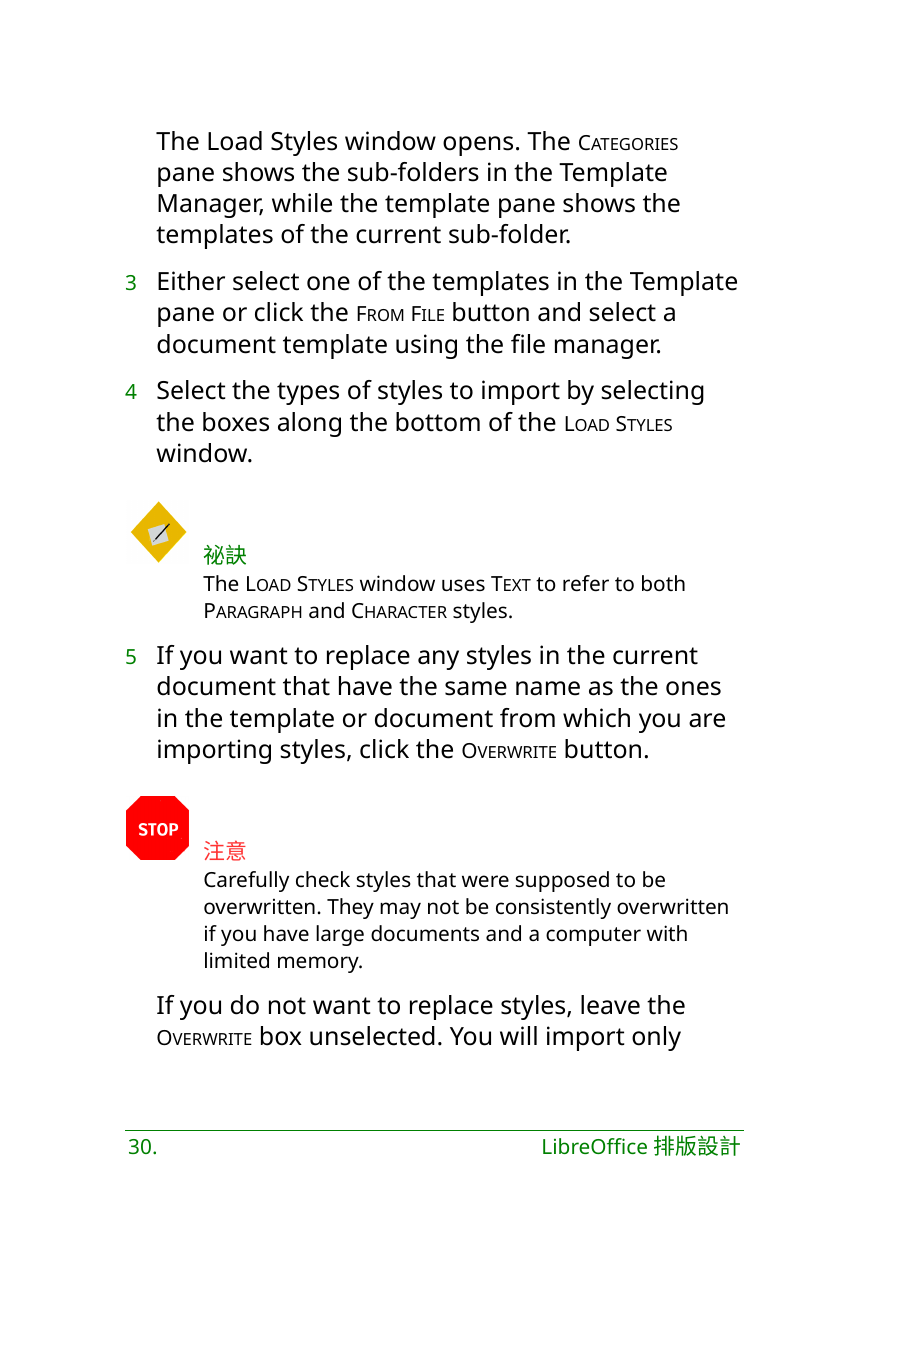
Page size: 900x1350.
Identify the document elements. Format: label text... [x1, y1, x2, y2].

list Select the types of styles to import by selecting the boxes along the bottom of the Load Styles window. [125, 375, 744, 469]
picture [126, 500, 189, 564]
picture [126, 796, 189, 860]
text The Load Styles window uses Text to refer to both Paragraph and Character styles. [203, 570, 744, 624]
list If you want to replace any styles in the current document that have the same name as the ones in the template or document from which you are importing styles, click the Overwrite button. [125, 639, 744, 764]
text If you do not want to replace styles, leave the Overwrite box unselected. You will import only [156, 989, 744, 1052]
list Either select one of the templates in the Template pane or click the From File button and select a document template using the file manager. [125, 266, 744, 359]
list The Load Styles window opens. The Categories pane shows the sub-folders in the Template Manager, while the template pane shows the templates of the current sub-folder. [125, 125, 744, 250]
list 祕訣 [125, 500, 744, 570]
text Carefully check styles that were supposed to be overwritten. They may not be consistently overwritten if you have large documents and a computer with limited memory. [203, 866, 744, 974]
list 注意 [125, 796, 744, 866]
